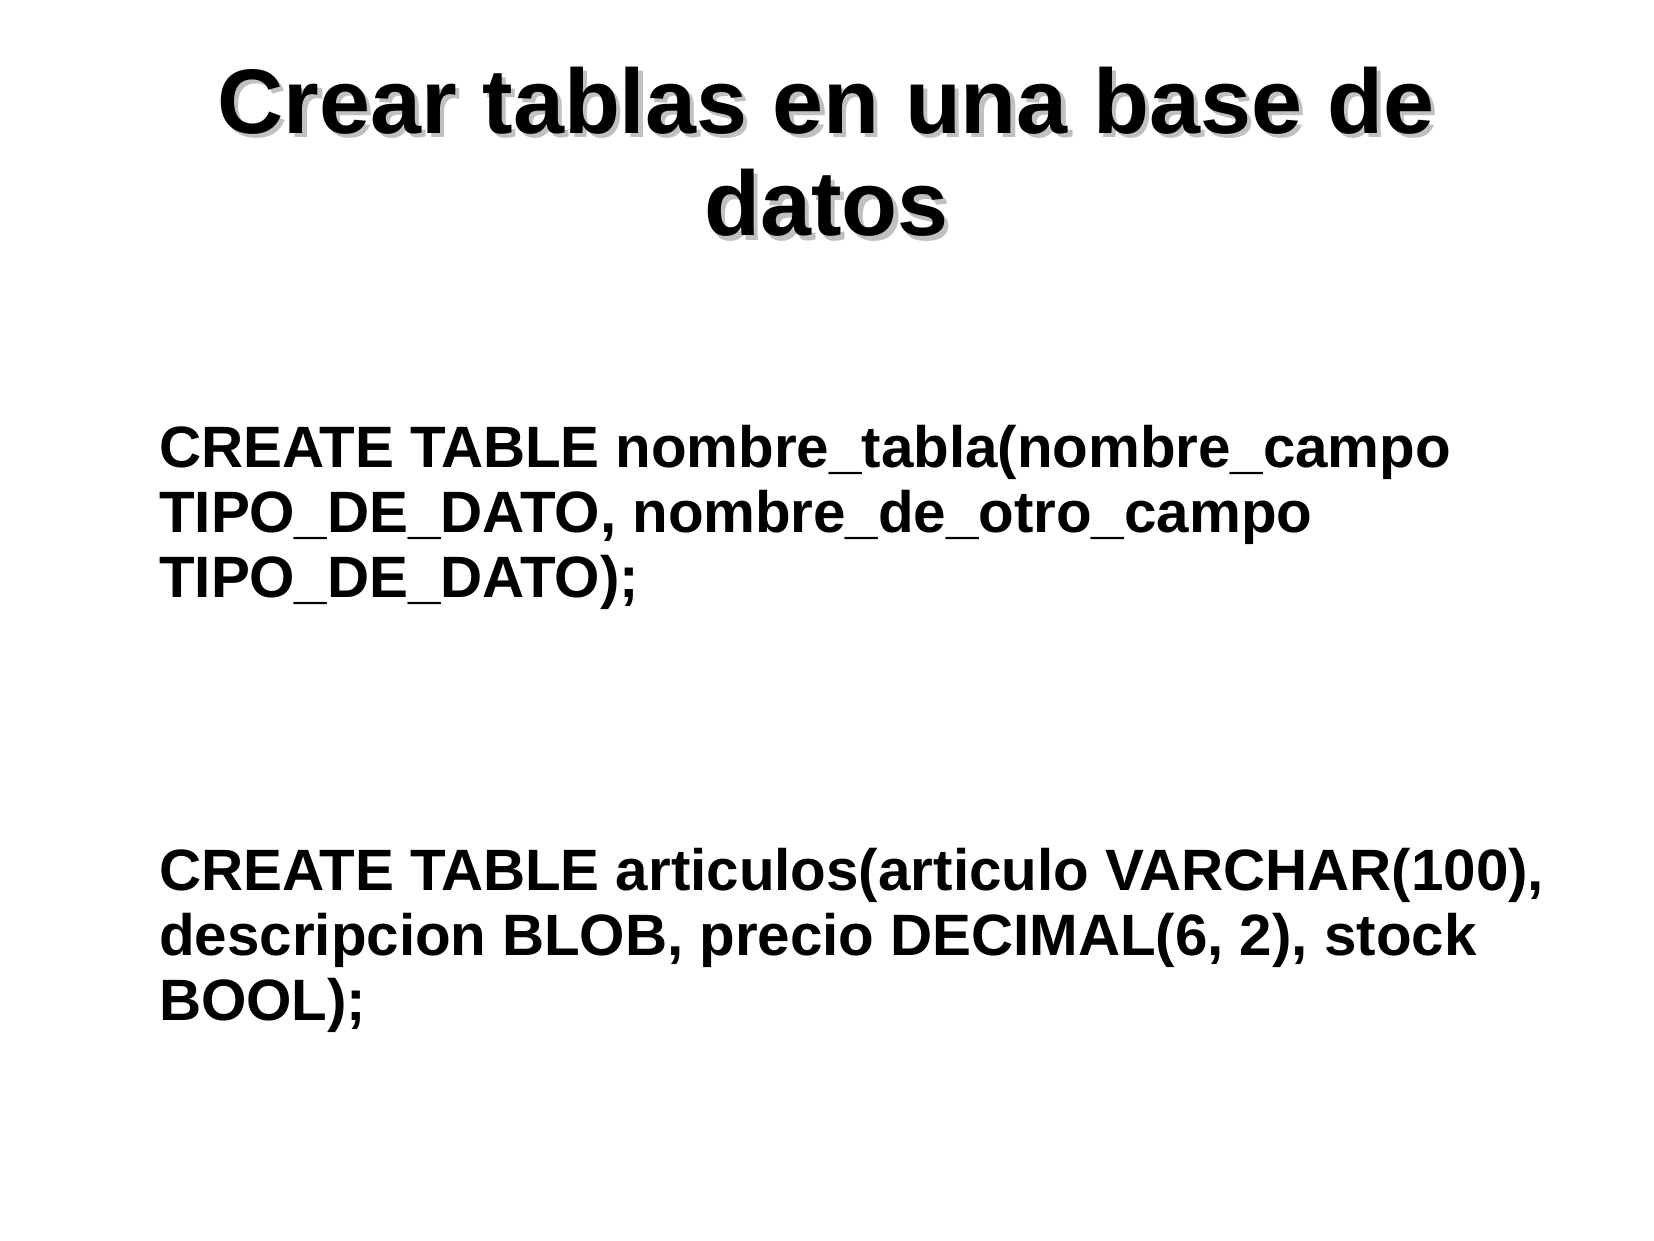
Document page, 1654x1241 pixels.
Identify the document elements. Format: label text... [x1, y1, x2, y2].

list CREATE TABLE nombre_tabla(nombre_campo TIPO_DE_DATO, nombre_de_otro_campo TIPO_DE_DATO); CREATE TABLE articulos(articulo VARCHAR(100), descripcion BLOB, precio DECIMAL(6, 2), stock BOOL); [88, 319, 1577, 1063]
title Crear tablas en una base de datos [82, 49, 1571, 257]
